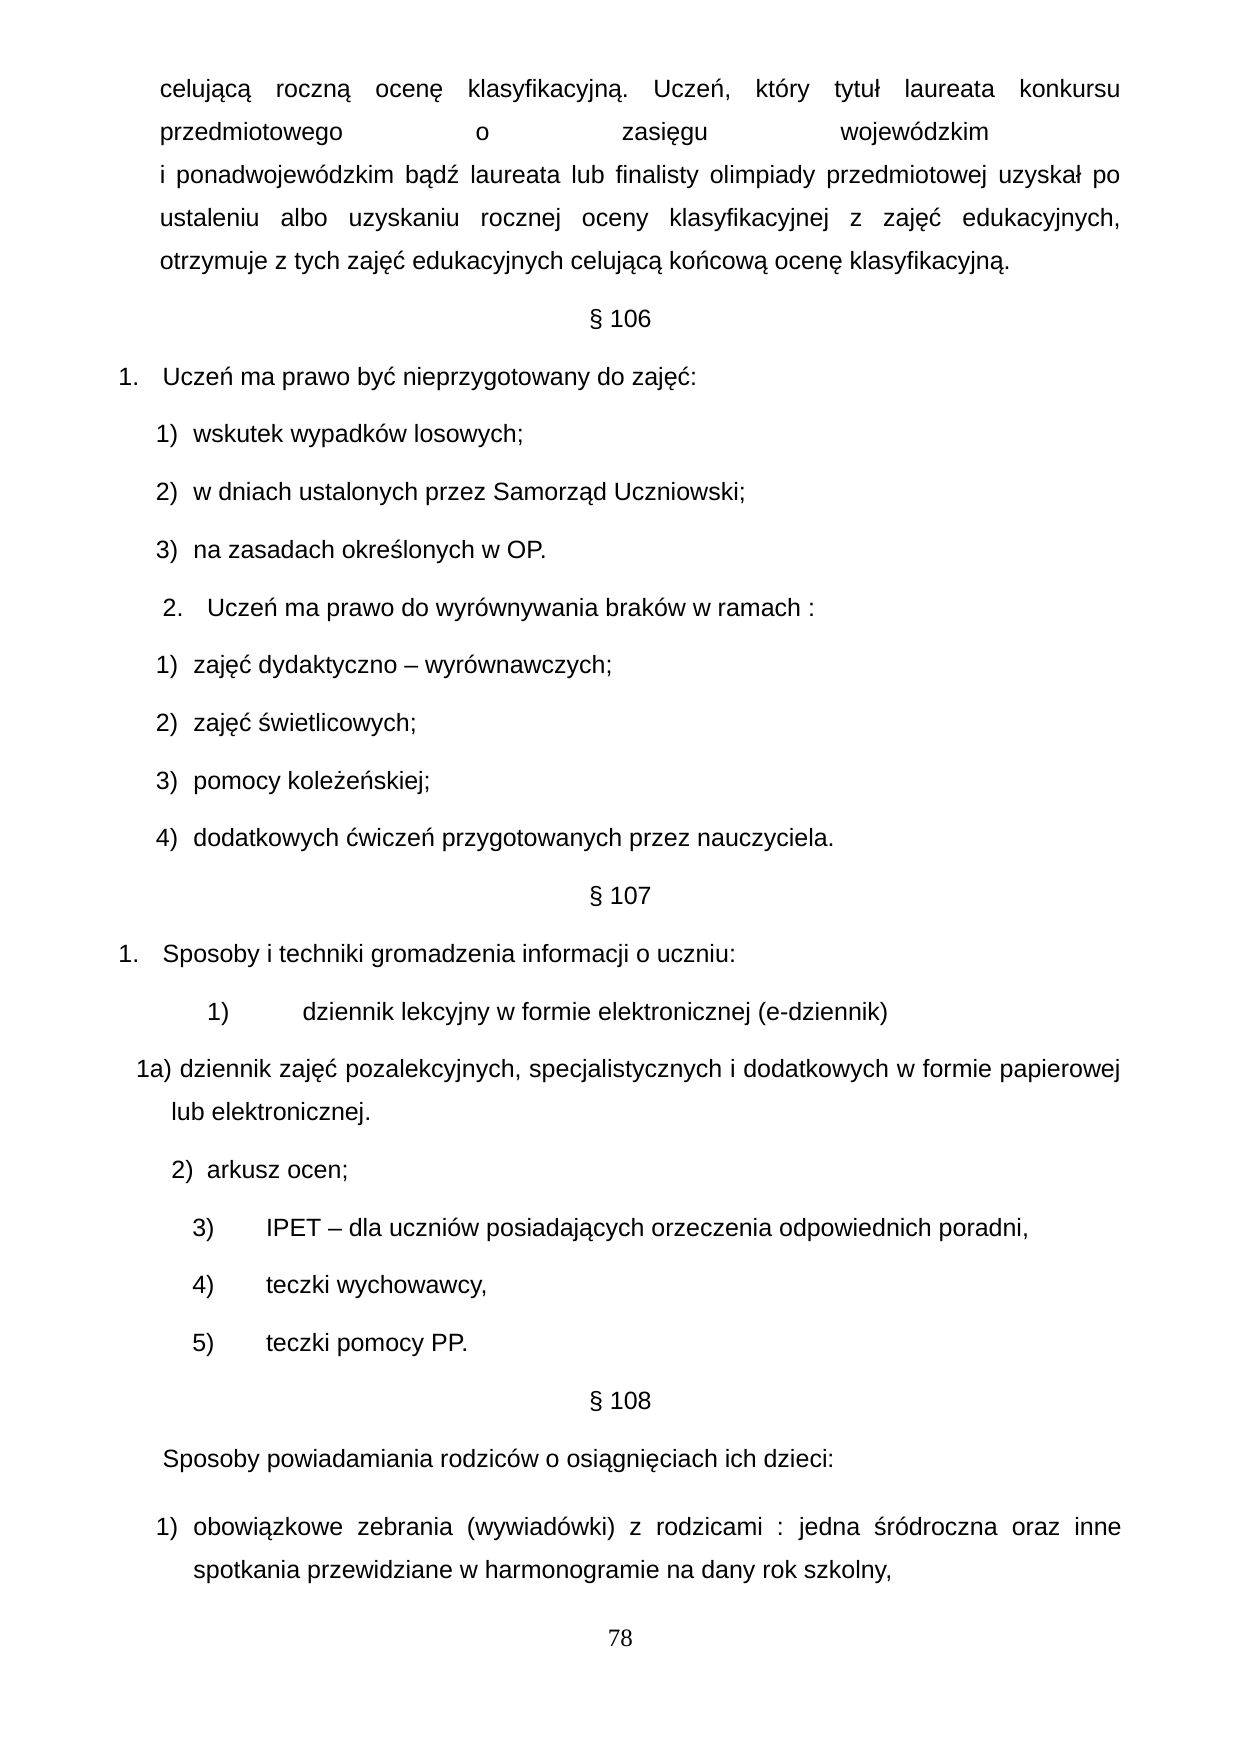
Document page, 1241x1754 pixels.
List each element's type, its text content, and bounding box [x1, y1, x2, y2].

text § 108 [118, 1386, 1122, 1414]
list IPET – dla uczniów posiadających orzeczenia odpowiednich poradni, [192, 1213, 1122, 1241]
list dziennik lekcyjny w formie elektronicznej (e-dziennik) [207, 996, 1122, 1025]
text 1a) dziennik zajęć pozalekcyjnych, specjalistycznych i dodatkowych w formie papierowej lub elektronicznej. [136, 1054, 1122, 1126]
text § 107 [118, 881, 1122, 910]
list zajęć świetlicowych; [156, 708, 1122, 737]
list zajęć dydaktyczno – wyrównawczych; [156, 650, 1122, 679]
list w dniach ustalonych przez Samorząd Uczniowski; [156, 477, 1122, 506]
list celującą roczną ocenę klasyfikacyjną. Uczeń, który tytuł laureata konkursu przedmiotowego o zasięgu wojewódzkim i ponadwojewódzkim bądź laureata lub finalisty olimpiady przedmiotowej uzyskał po ustaleniu albo uzyskaniu rocznej oceny klasyfikacyjnej z zajęć edukacyjnych, otrzymuje z tych zajęć edukacyjnych celującą końcową ocenę klasyfikacyjną. [118, 74, 1122, 275]
list obowiązkowe zebrania (wywiadówki) z rodzicami : jedna śródroczna oraz inne spotkania przewidziane w harmonogramie na dany rok szkolny, [156, 1512, 1122, 1583]
list pomocy koleżeńskiej; [156, 766, 1122, 794]
list Uczeń ma prawo być nieprzygotowany do zajęć: [118, 362, 1122, 390]
list teczki wychowawcy, [192, 1270, 1122, 1299]
text Sposoby powiadamiania rodziców o osiągnięciach ich dzieci: [162, 1443, 1122, 1472]
text § 106 [118, 304, 1122, 333]
list arkusz ocen; [171, 1155, 1122, 1184]
list wskutek wypadków losowych; [156, 419, 1122, 448]
list Uczeń ma prawo do wyrównywania braków w ramach : [162, 592, 1122, 621]
list teczki pomocy PP. [192, 1328, 1122, 1357]
list Sposoby i techniki gromadzenia informacji o uczniu: [118, 939, 1122, 967]
list na zasadach określonych w OP. [156, 535, 1122, 563]
list dodatkowych ćwiczeń przygotowanych przez nauczyciela. [156, 823, 1122, 852]
